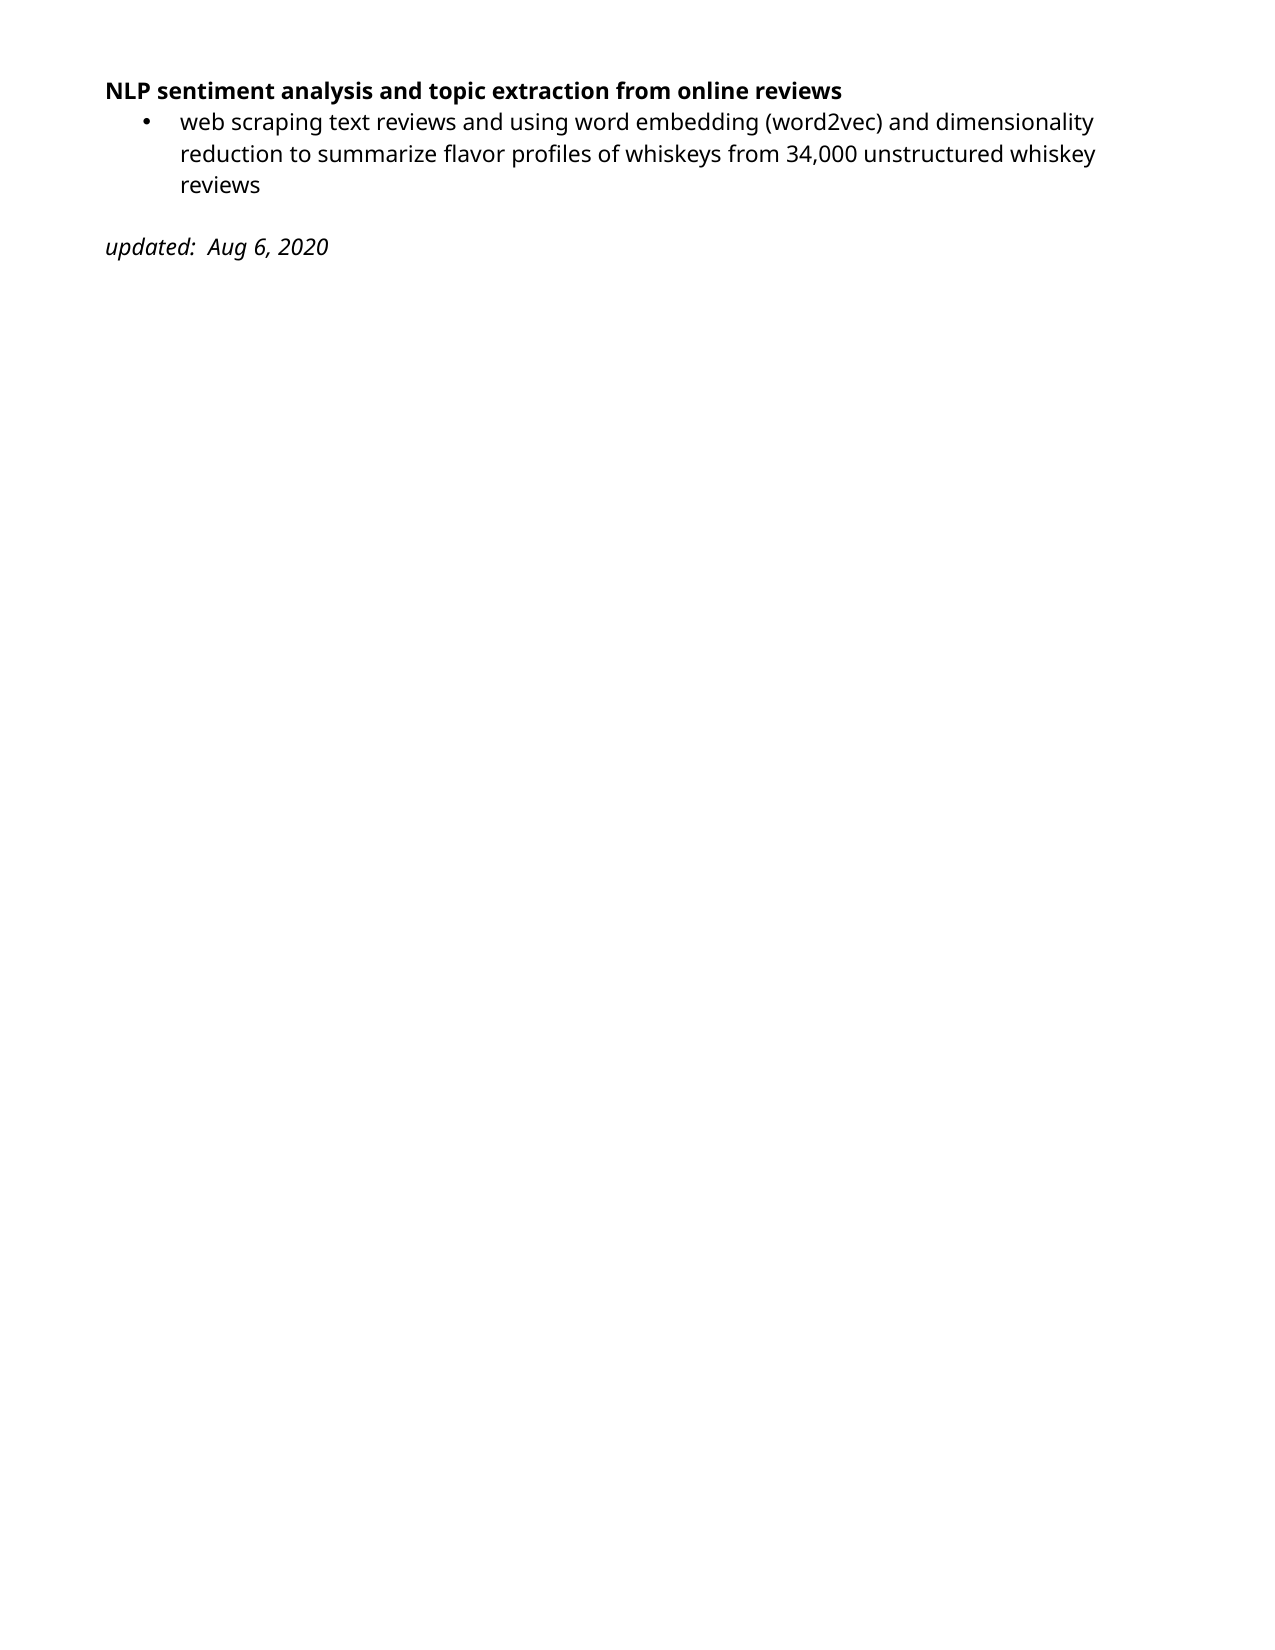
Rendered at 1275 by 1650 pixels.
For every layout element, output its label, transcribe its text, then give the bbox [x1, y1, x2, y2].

text NLP sentiment analysis and topic extraction from online reviews [105, 75, 1170, 106]
list web scraping text reviews and using word embedding (word2vec) and dimensionality reduction to summarize flavor profiles of whiskeys from 34,000 unstructured whiskey reviews [142, 106, 1170, 200]
text updated: Aug 6, 2020 [105, 231, 1170, 262]
